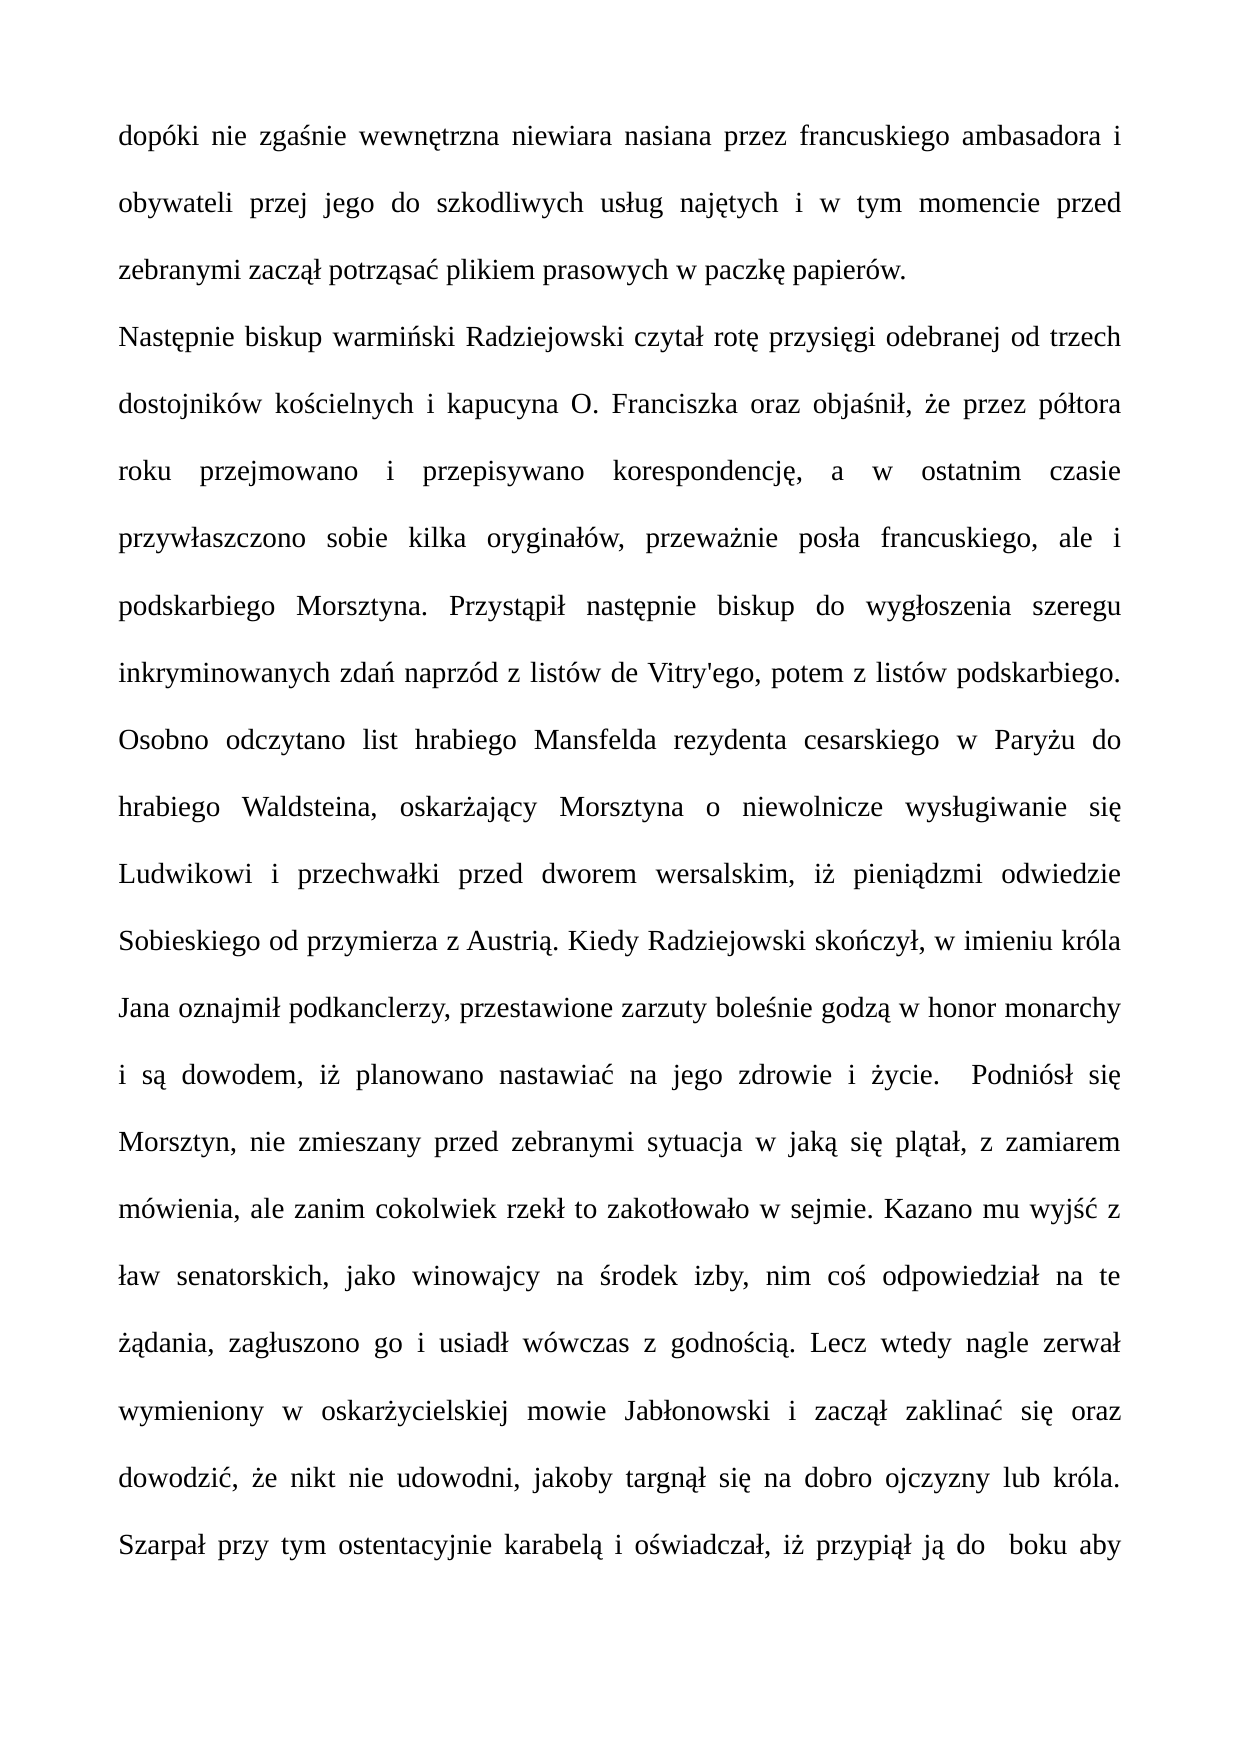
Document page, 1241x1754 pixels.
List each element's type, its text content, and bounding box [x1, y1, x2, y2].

text dopóki nie zgaśnie wewnętrzna niewiara nasiana przez francuskiego ambasadora i obywateli przej jego do szkodliwych usług najętych i w tym momencie przed zebranymi zaczął potrząsać plikiem prasowych w paczkę papierów. [118, 118, 1122, 286]
text Następnie biskup warmiński Radziejowski czytał rotę przysięgi odebranej od trzech dostojników kościelnych i kapucyna O. Franciszka oraz objaśnił, że przez półtora roku przejmowano i przepisywano korespondencję, a w ostatnim czasie przywłaszczono sobie kilka oryginałów, przeważnie posła francuskiego, ale i podskarbiego Morsztyna. Przystąpił następnie biskup do wygłoszenia szeregu inkryminowanych zdań naprzód z listów de Vitry'ego, potem z listów podskarbiego. Osobno odczytano list hrabiego Mansfelda rezydenta cesarskiego w Paryżu do hrabiego Waldsteina, oskarżający Morsztyna o niewolnicze wysługiwanie się Ludwikowi i przechwałki przed dworem wersalskim, iż pieniądzmi odwiedzie Sobieskiego od przymierza z Austrią. Kiedy Radziejowski skończył, w imieniu króla Jana oznajmił podkanclerzy, przestawione zarzuty boleśnie godzą w honor monarchy i są dowodem, iż planowano nastawiać na jego zdrowie i życie. Podniósł się Morsztyn, nie zmieszany przed zebranymi sytuacja w jaką się plątał, z zamiarem mówienia, ale zanim cokolwiek rzekł to zakotłowało w sejmie. Kazano mu wyjść z ław senatorskich, jako winowajcy na środek izby, nim coś odpowiedział na te żądania, zagłuszono go i usiadł wówczas z godnością. Lecz wtedy nagle zerwał wymieniony w oskarżycielskiej mowie Jabłonowski i zaczął zaklinać się oraz dowodzić, że nikt nie udowodni, jakoby targnął się na dobro ojczyzny lub króla. Szarpał przy tym ostentacyjnie karabelą i oświadczał, iż przypiął ją do boku aby [118, 319, 1122, 1560]
